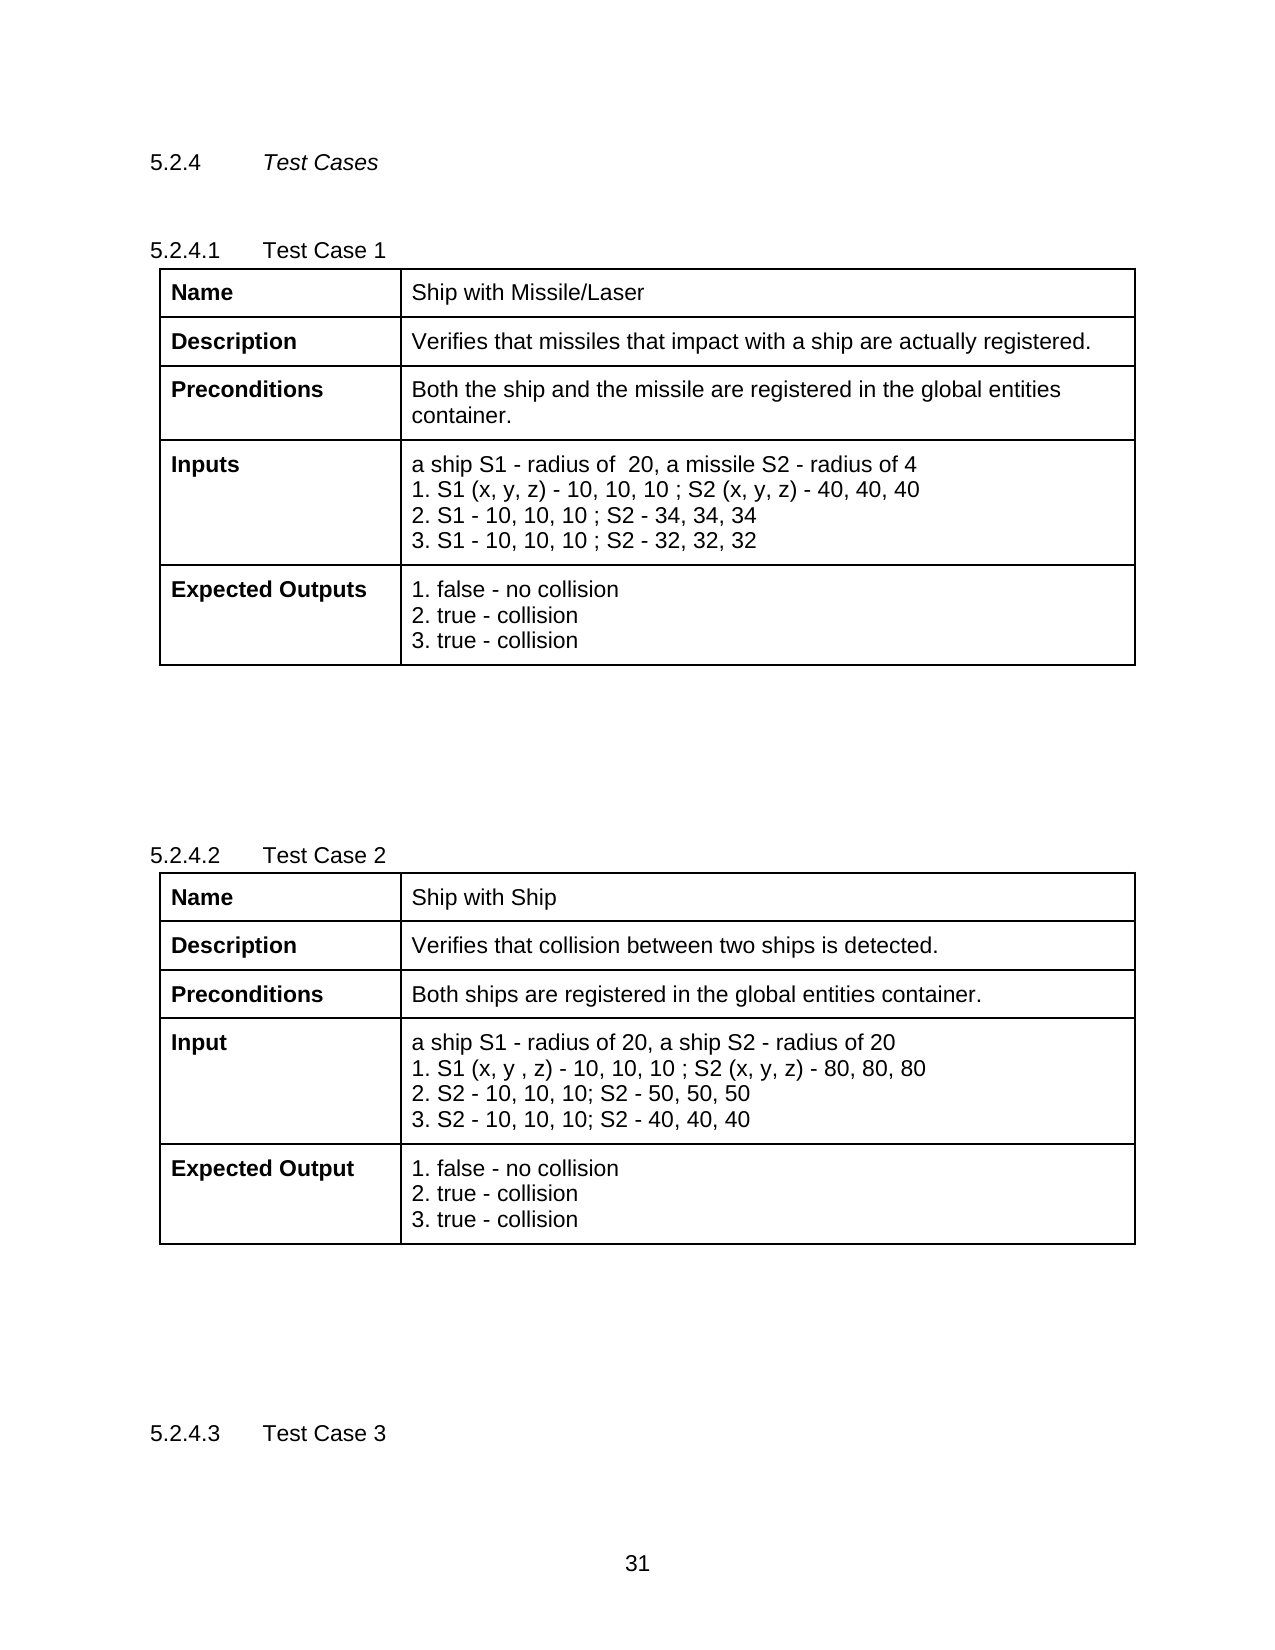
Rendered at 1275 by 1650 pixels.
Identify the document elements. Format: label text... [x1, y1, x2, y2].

table_cell Preconditions [161, 367, 400, 439]
table_cell a ship S1 - radius of 20, a missile S2 - radius of 4 1. S1 (x, y, z) - 10, 10, 10 ; S2 (x, y, z) - 40, 40, 40 2. S1 - 10, 10, 10 ; S2 - 34, 34, 34 3. S1 - 10, 10, 10 ; S2 - 32, 32, 32 [402, 441, 1134, 564]
table_cell 1. false - no collision 2. true - collision 3. true - collision [402, 1145, 1134, 1242]
table_cell Both the ship and the missile are registered in the global entities container. [402, 367, 1134, 439]
text 5.2.4 Test Cases [150, 150, 1125, 176]
table_cell Description [161, 922, 400, 969]
table_cell Preconditions [161, 971, 400, 1017]
text 5.2.4.1 Test Case 1 [150, 238, 1125, 264]
text 5.2.4.3 Test Case 3 [150, 1421, 1125, 1446]
table_cell Expected Output [161, 1145, 400, 1242]
table_header Name [161, 874, 400, 920]
table_cell Input [161, 1019, 400, 1143]
table_cell a ship S1 - radius of 20, a ship S2 - radius of 20 1. S1 (x, y , z) - 10, 10, 10 ; S2 (x, y, z) - 80, 80, 80 2. S2 - 10, 10, 10; S2 - 50, 50, 50 3. S2 - 10, 10, 10; S2 - 40, 40, 40 [402, 1019, 1134, 1143]
table_cell Verifies that collision between two ships is detected. [402, 922, 1134, 969]
table_header Ship with Missile/Laser [402, 270, 1134, 316]
table_cell Verifies that missiles that impact with a ship are actually registered. [402, 318, 1134, 364]
table_cell Expected Outputs [161, 566, 400, 664]
table_cell 1. false - no collision 2. true - collision 3. true - collision [402, 566, 1134, 664]
table_cell Description [161, 318, 400, 364]
text 5.2.4.2 Test Case 2 [150, 842, 1125, 868]
table_cell Inputs [161, 441, 400, 564]
table_cell Both ships are registered in the global entities container. [402, 971, 1134, 1017]
table_header Ship with Ship [402, 874, 1134, 920]
table_header Name [161, 270, 400, 316]
